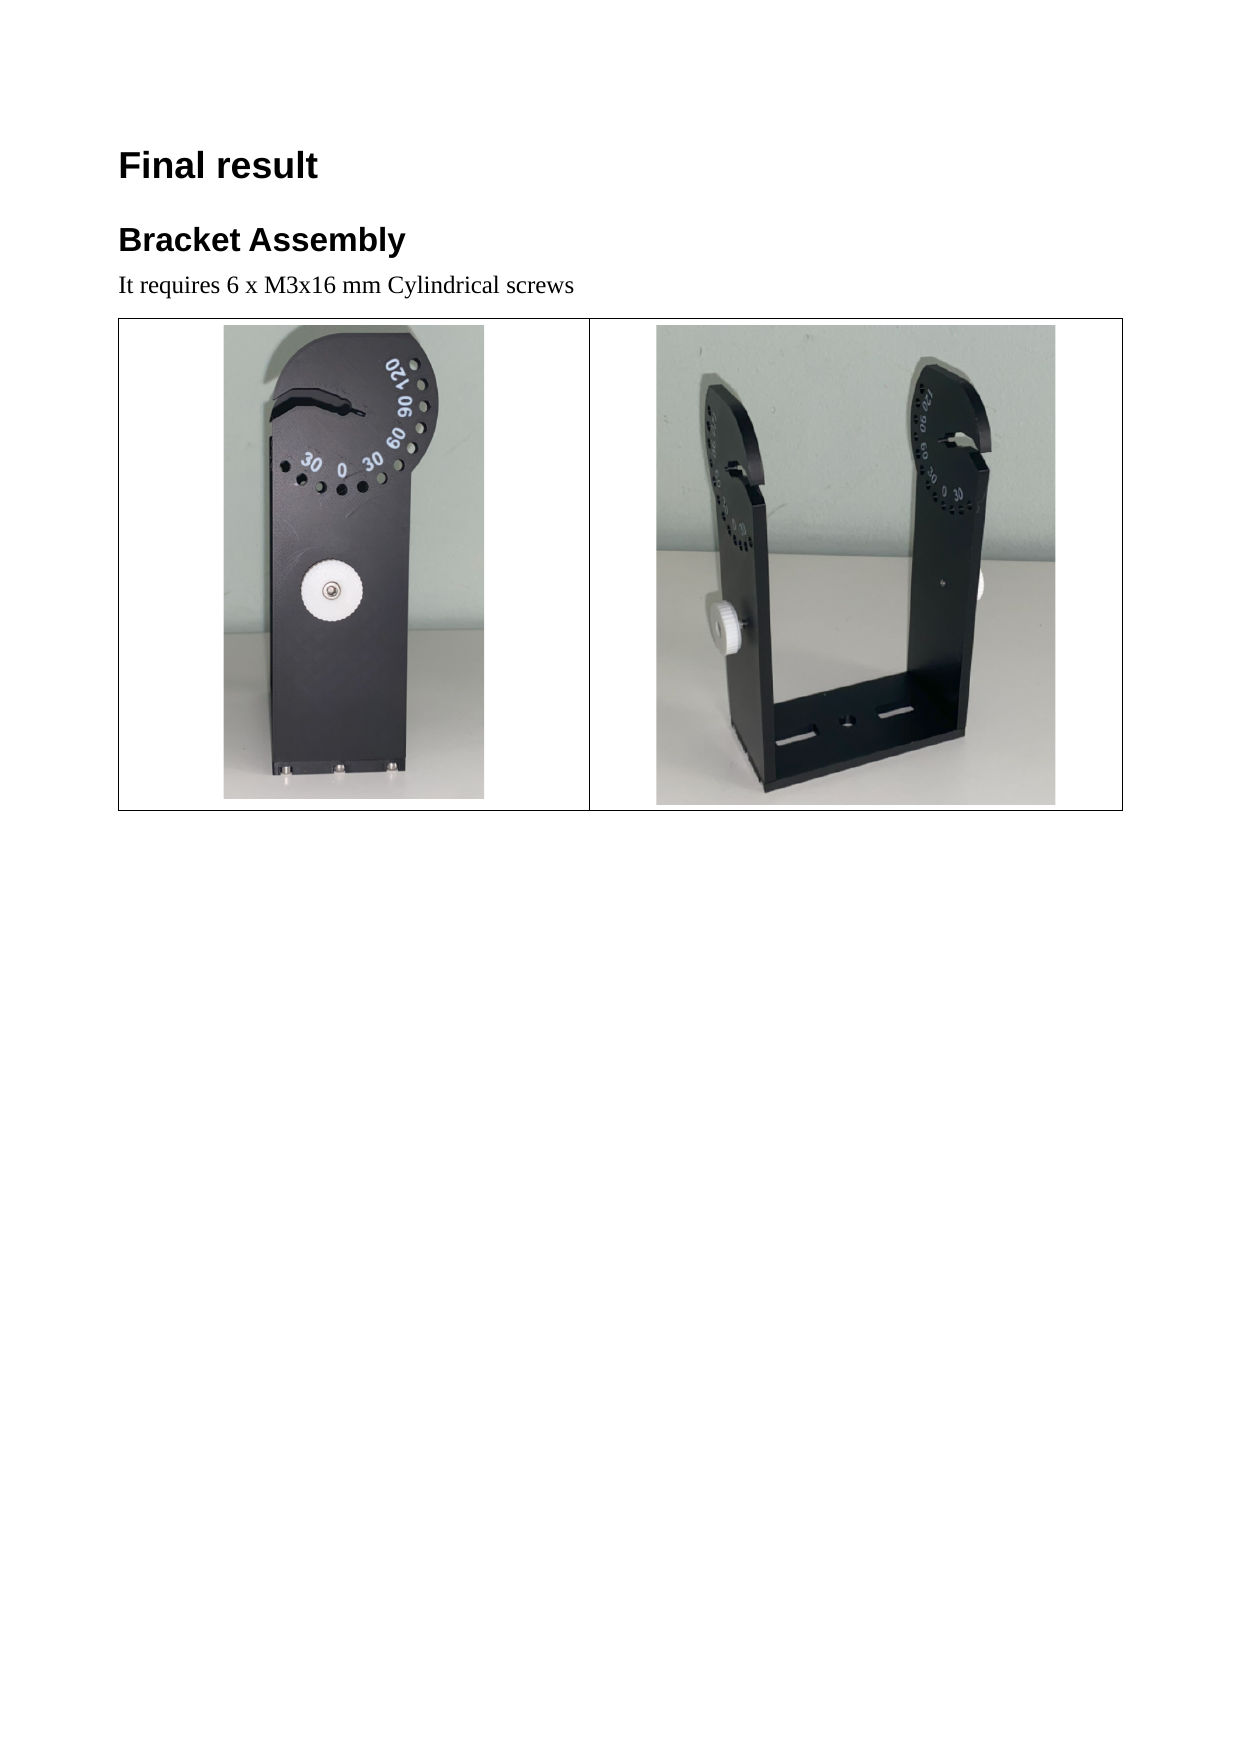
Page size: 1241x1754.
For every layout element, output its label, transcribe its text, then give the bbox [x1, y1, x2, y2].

picture [656, 325, 1056, 805]
picture [223, 325, 485, 799]
table_header [119, 319, 589, 810]
table_header [590, 319, 1122, 810]
text It requires 6 x M3x16 mm Cylindrical screws [118, 271, 1122, 299]
subtitle Final result [118, 143, 1122, 186]
subtitle Bracket Assembly [118, 219, 1122, 258]
